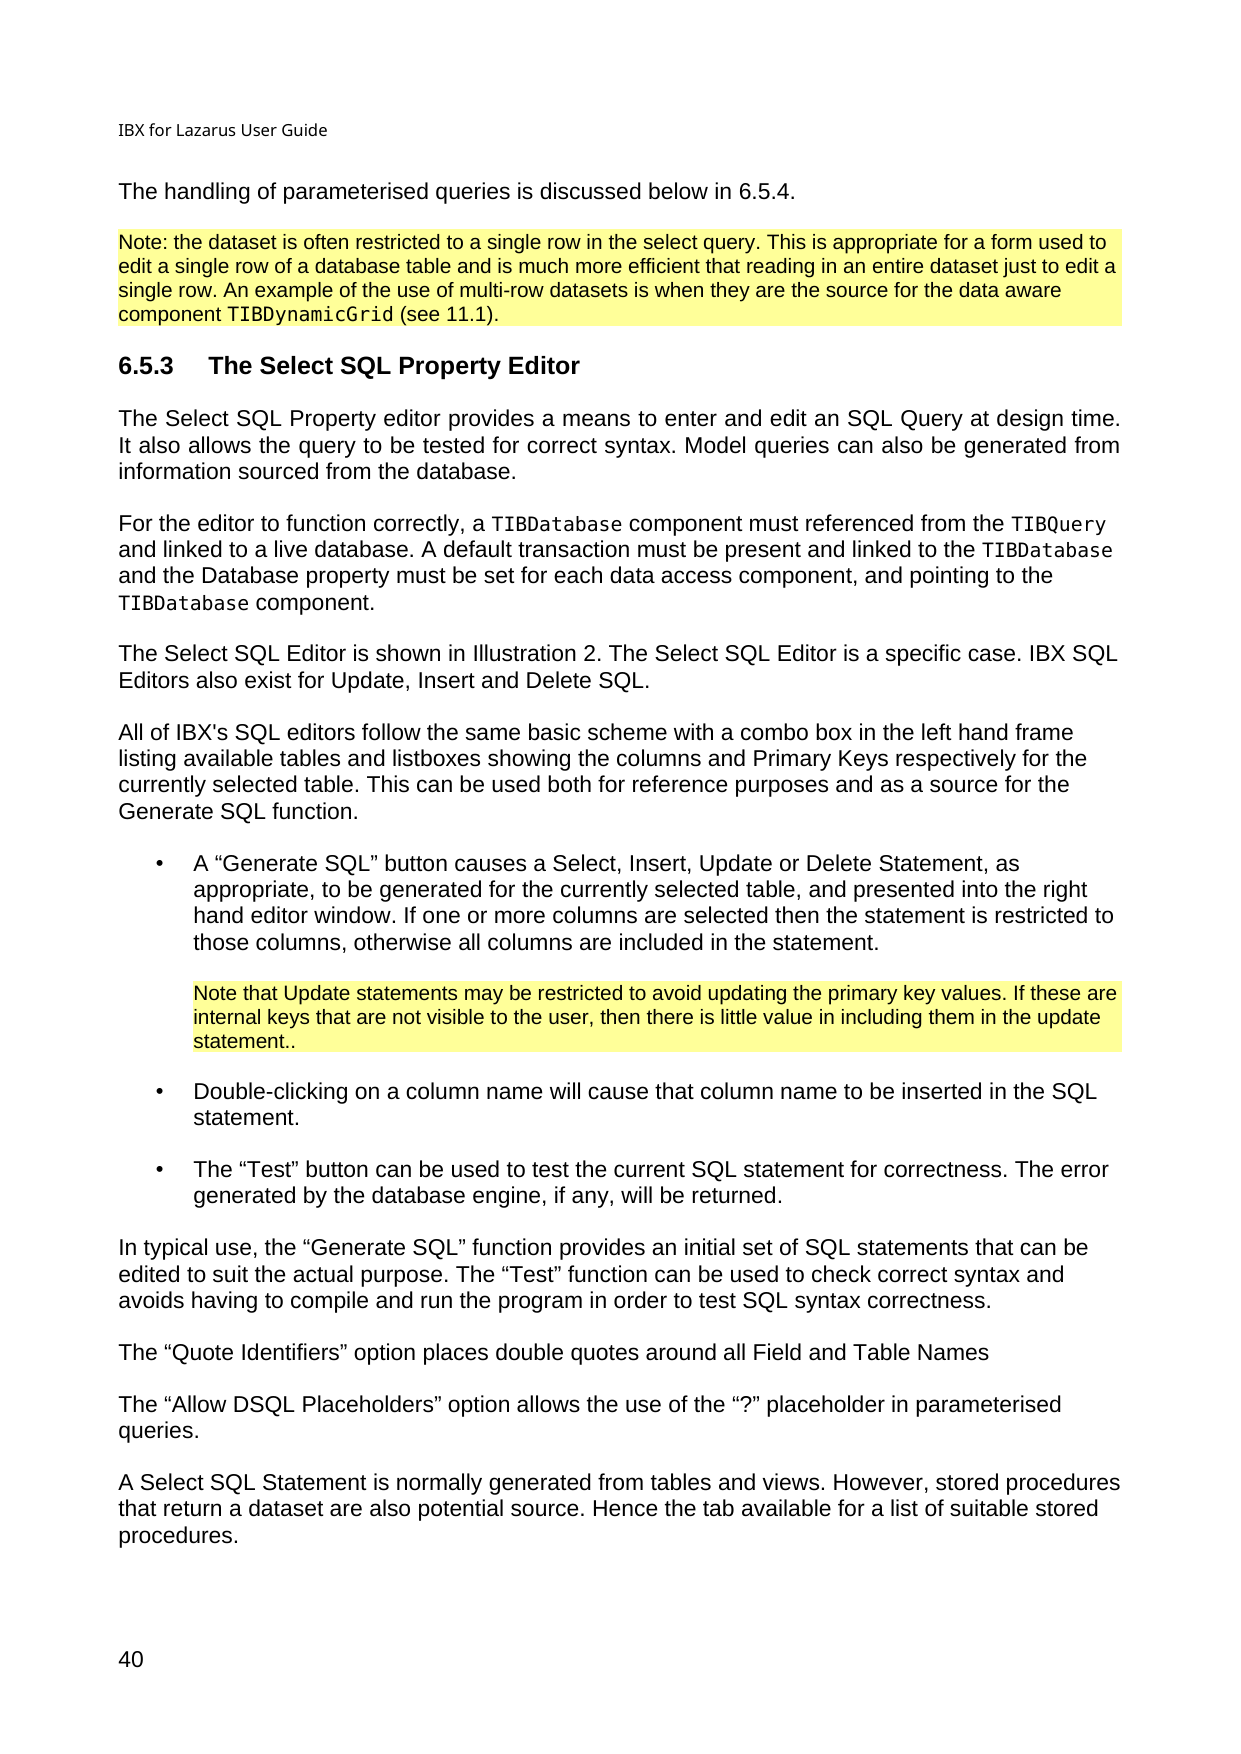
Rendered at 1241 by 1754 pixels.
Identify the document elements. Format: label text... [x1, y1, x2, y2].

text The “Quote Identifiers” option places double quotes around all Field and Table Names [118, 1339, 1122, 1365]
list The “Test” button can be used to test the current SQL statement for correctness. The error generated by the database engine, if any, will be returned. [156, 1156, 1122, 1209]
text Note that Update statements may be restricted to avoid updating the primary key values. If these are internal keys that are not visible to the user, then there is little value in including them in the update statement.. [193, 981, 1122, 1052]
text A Select SQL Statement is normally generated from tables and views. However, stored procedures that return a dataset are also potential source. Hence the tab available for a list of suitable stored procedures. [118, 1469, 1122, 1548]
text The Select SQL Property editor provides a means to enter and edit an SQL Query at design time. It also allows the query to be tested for correct syntax. Model queries can also be generated from information sourced from the database. [118, 405, 1122, 484]
list Double-clicking on a column name will cause that column name to be inserted in the SQL statement. [156, 1078, 1122, 1131]
text Note: the dataset is often restricted to a single row in the select query. This is appropriate for a form used to edit a single row of a database table and is much more efficient that reading in an entire dataset just to edit a single row. An example of the use of multi-row datasets is when they are the source for the data aware component TIBDynamicGrid (see 11.1). [118, 229, 1122, 326]
list A “Generate SQL” button causes a Select, Insert, Update or Delete Statement, as appropriate, to be generated for the currently selected table, and presented into the right hand editor window. If one or more columns are selected then the statement is restricted to those columns, otherwise all columns are included in the statement. [156, 849, 1122, 955]
text The Select SQL Editor is shown in Illustration 2. The Select SQL Editor is a specific case. IBX SQL Editors also exist for Update, Insert and Delete SQL. [118, 640, 1122, 693]
text All of IBX's SQL editors follow the same basic scheme with a combo box in the left hand frame listing available tables and listboxes showing the columns and Primary Keys respectively for the currently selected table. This can be used both for reference purposes and as a source for the Generate SQL function. [118, 719, 1122, 824]
text In typical use, the “Generate SQL” function provides an initial set of SQL statements that can be edited to suit the actual purpose. The “Test” function can be used to check correct syntax and avoids having to compile and run the program in order to test SQL syntax correctness. [118, 1234, 1122, 1313]
text The “Allow DSQL Placeholders” option allows the use of the “?” placeholder in parameterised queries. [118, 1391, 1122, 1443]
subtitle The Select SQL Property Editor [118, 351, 1122, 380]
text For the editor to function correctly, a TIBDatabase component must referenced from the TIBQuery and linked to a live database. A default transaction must be present and linked to the TIBDatabase and the Database property must be set for each data access component, and pointing to the TIBDatabase component. [118, 509, 1122, 615]
text The handling of parameterised queries is discussed below in 6.5.4. [118, 178, 1122, 204]
